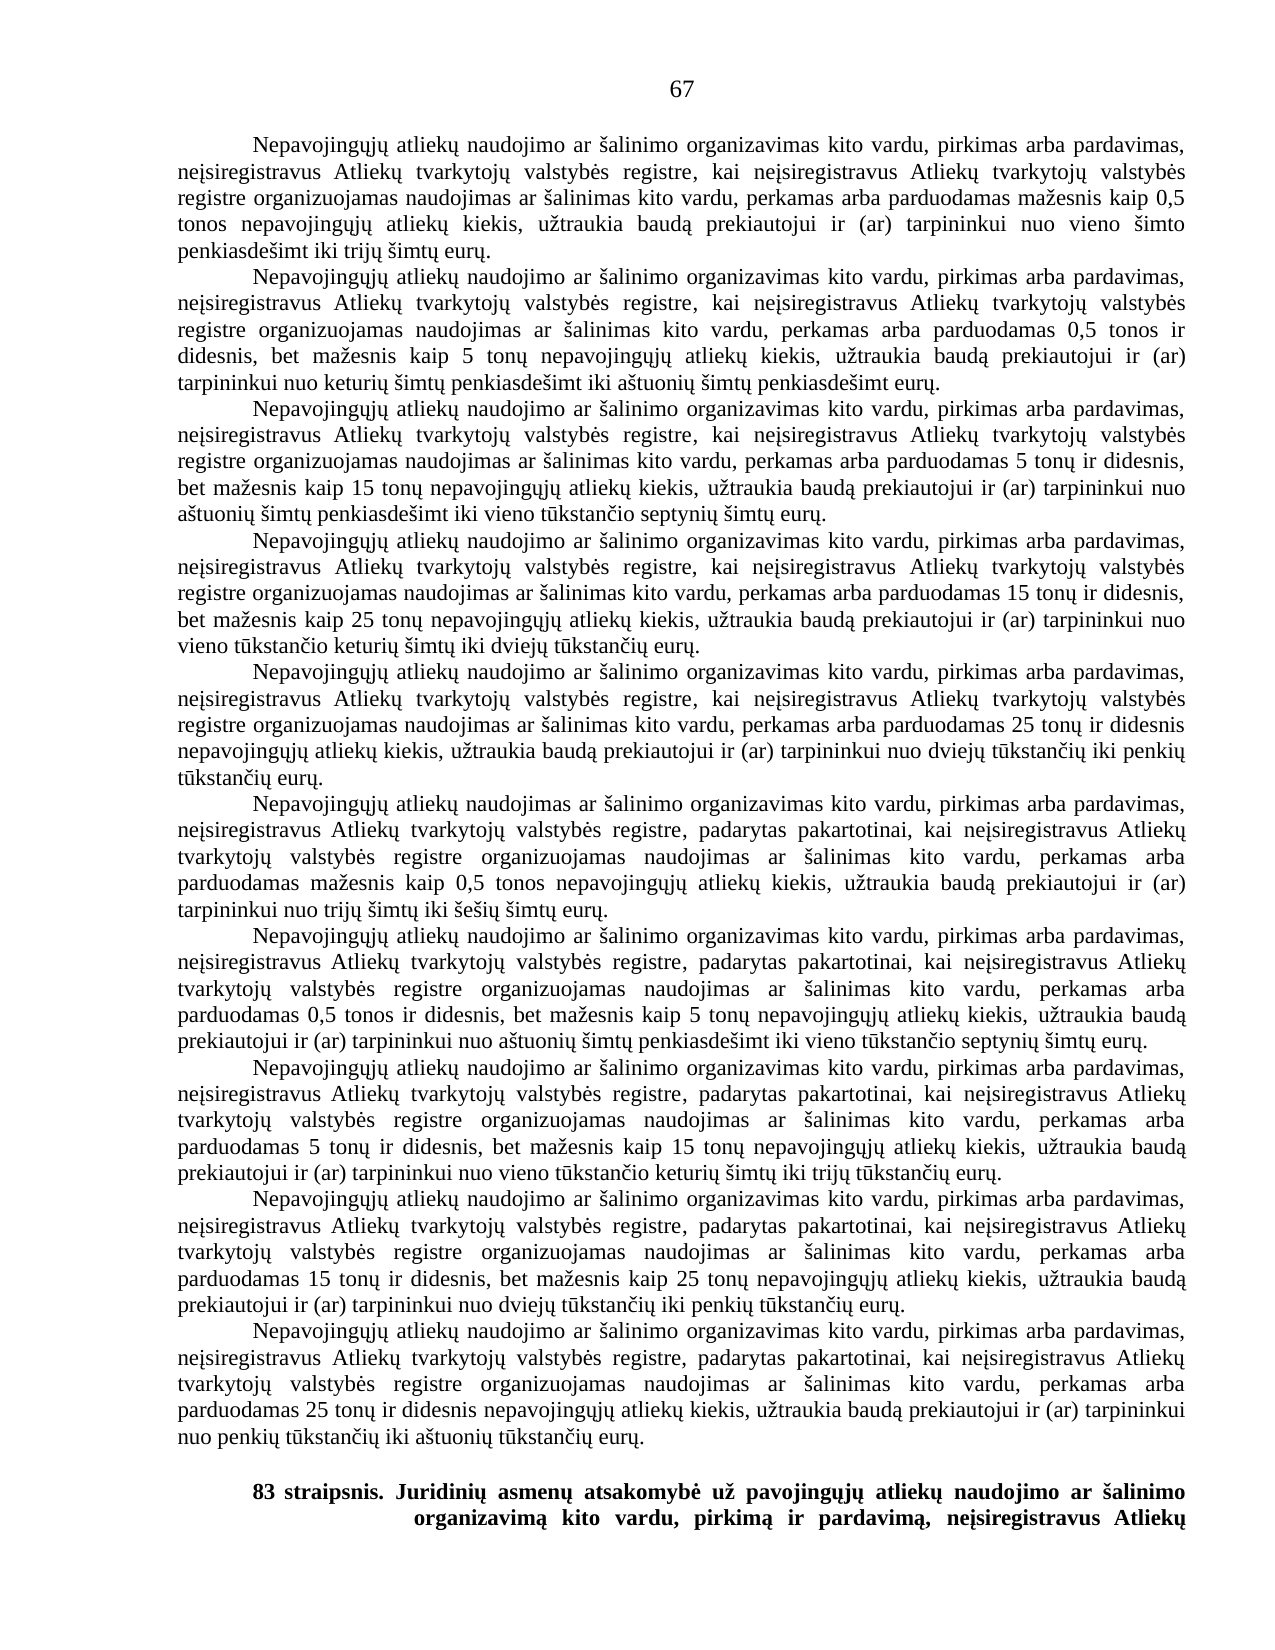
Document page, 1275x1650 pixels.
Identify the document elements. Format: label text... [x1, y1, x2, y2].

text Nepavojingųjų atliekų naudojimo ar šalinimo organizavimas kito vardu, pirkimas arba pardavimas, neįsiregistravus Atliekų tvarkytojų valstybės registre, kai neįsiregistravus Atliekų tvarkytojų valstybės registre organizuojamas naudojimas ar šalinimas kito vardu, perkamas arba parduodamas mažesnis kaip 0,5 tonos nepavojingųjų atliekų kiekis, užtraukia baudą prekiautojui ir (ar) tarpininkui nuo vieno šimto penkiasdešimt iki trijų šimtų eurų. [177, 131, 1186, 263]
text 83 straipsnis. Juridinių asmenų atsakomybė už pavojingųjų atliekų naudojimo ar šalinimo organizavimą kito vardu, pirkimą ir pardavimą, neįsiregistravus Atliekų [252, 1478, 1186, 1531]
text Nepavojingųjų atliekų naudojimo ar šalinimo organizavimas kito vardu, pirkimas arba pardavimas, neįsiregistravus Atliekų tvarkytojų valstybės registre, padarytas pakartotinai, kai neįsiregistravus Atliekų tvarkytojų valstybės registre organizuojamas naudojimas ar šalinimas kito vardu, perkamas arba parduodamas 15 tonų ir didesnis, bet mažesnis kaip 25 tonų nepavojingųjų atliekų kiekis, užtraukia baudą prekiautojui ir (ar) tarpininkui nuo dviejų tūkstančių iki penkių tūkstančių eurų. [177, 1186, 1186, 1317]
text Nepavojingųjų atliekų naudojimo ar šalinimo organizavimas kito vardu, pirkimas arba pardavimas, neįsiregistravus Atliekų tvarkytojų valstybės registre, kai neįsiregistravus Atliekų tvarkytojų valstybės registre organizuojamas naudojimas ar šalinimas kito vardu, perkamas arba parduodamas 0,5 tonos ir didesnis, bet mažesnis kaip 5 tonų nepavojingųjų atliekų kiekis, užtraukia baudą prekiautojui ir (ar) tarpininkui nuo keturių šimtų penkiasdešimt iki aštuonių šimtų penkiasdešimt eurų. [177, 263, 1186, 395]
text Nepavojingųjų atliekų naudojimo ar šalinimo organizavimas kito vardu, pirkimas arba pardavimas, neįsiregistravus Atliekų tvarkytojų valstybės registre, kai neįsiregistravus Atliekų tvarkytojų valstybės registre organizuojamas naudojimas ar šalinimas kito vardu, perkamas arba parduodamas 15 tonų ir didesnis, bet mažesnis kaip 25 tonų nepavojingųjų atliekų kiekis, užtraukia baudą prekiautojui ir (ar) tarpininkui nuo vieno tūkstančio keturių šimtų iki dviejų tūkstančių eurų. [177, 527, 1186, 658]
text Nepavojingųjų atliekų naudojimo ar šalinimo organizavimas kito vardu, pirkimas arba pardavimas, neįsiregistravus Atliekų tvarkytojų valstybės registre, padarytas pakartotinai, kai neįsiregistravus Atliekų tvarkytojų valstybės registre organizuojamas naudojimas ar šalinimas kito vardu, perkamas arba parduodamas 25 tonų ir didesnis nepavojingųjų atliekų kiekis, užtraukia baudą prekiautojui ir (ar) tarpininkui nuo penkių tūkstančių iki aštuonių tūkstančių eurų. [177, 1317, 1186, 1449]
text Nepavojingųjų atliekų naudojimas ar šalinimo organizavimas kito vardu, pirkimas arba pardavimas, neįsiregistravus Atliekų tvarkytojų valstybės registre, padarytas pakartotinai, kai neįsiregistravus Atliekų tvarkytojų valstybės registre organizuojamas naudojimas ar šalinimas kito vardu, perkamas arba parduodamas mažesnis kaip 0,5 tonos nepavojingųjų atliekų kiekis, užtraukia baudą prekiautojui ir (ar) tarpininkui nuo trijų šimtų iki šešių šimtų eurų. [177, 790, 1186, 922]
text Nepavojingųjų atliekų naudojimo ar šalinimo organizavimas kito vardu, pirkimas arba pardavimas, neįsiregistravus Atliekų tvarkytojų valstybės registre, padarytas pakartotinai, kai neįsiregistravus Atliekų tvarkytojų valstybės registre organizuojamas naudojimas ar šalinimas kito vardu, perkamas arba parduodamas 0,5 tonos ir didesnis, bet mažesnis kaip 5 tonų nepavojingųjų atliekų kiekis, užtraukia baudą prekiautojui ir (ar) tarpininkui nuo aštuonių šimtų penkiasdešimt iki vieno tūkstančio septynių šimtų eurų. [177, 922, 1186, 1054]
text Nepavojingųjų atliekų naudojimo ar šalinimo organizavimas kito vardu, pirkimas arba pardavimas, neįsiregistravus Atliekų tvarkytojų valstybės registre, kai neįsiregistravus Atliekų tvarkytojų valstybės registre organizuojamas naudojimas ar šalinimas kito vardu, perkamas arba parduodamas 25 tonų ir didesnis nepavojingųjų atliekų kiekis, užtraukia baudą prekiautojui ir (ar) tarpininkui nuo dviejų tūkstančių iki penkių tūkstančių eurų. [177, 658, 1186, 790]
text Nepavojingųjų atliekų naudojimo ar šalinimo organizavimas kito vardu, pirkimas arba pardavimas, neįsiregistravus Atliekų tvarkytojų valstybės registre, padarytas pakartotinai, kai neįsiregistravus Atliekų tvarkytojų valstybės registre organizuojamas naudojimas ar šalinimas kito vardu, perkamas arba parduodamas 5 tonų ir didesnis, bet mažesnis kaip 15 tonų nepavojingųjų atliekų kiekis, užtraukia baudą prekiautojui ir (ar) tarpininkui nuo vieno tūkstančio keturių šimtų iki trijų tūkstančių eurų. [177, 1054, 1186, 1186]
text Nepavojingųjų atliekų naudojimo ar šalinimo organizavimas kito vardu, pirkimas arba pardavimas, neįsiregistravus Atliekų tvarkytojų valstybės registre, kai neįsiregistravus Atliekų tvarkytojų valstybės registre organizuojamas naudojimas ar šalinimas kito vardu, perkamas arba parduodamas 5 tonų ir didesnis, bet mažesnis kaip 15 tonų nepavojingųjų atliekų kiekis, užtraukia baudą prekiautojui ir (ar) tarpininkui nuo aštuonių šimtų penkiasdešimt iki vieno tūkstančio septynių šimtų eurų. [177, 395, 1186, 527]
